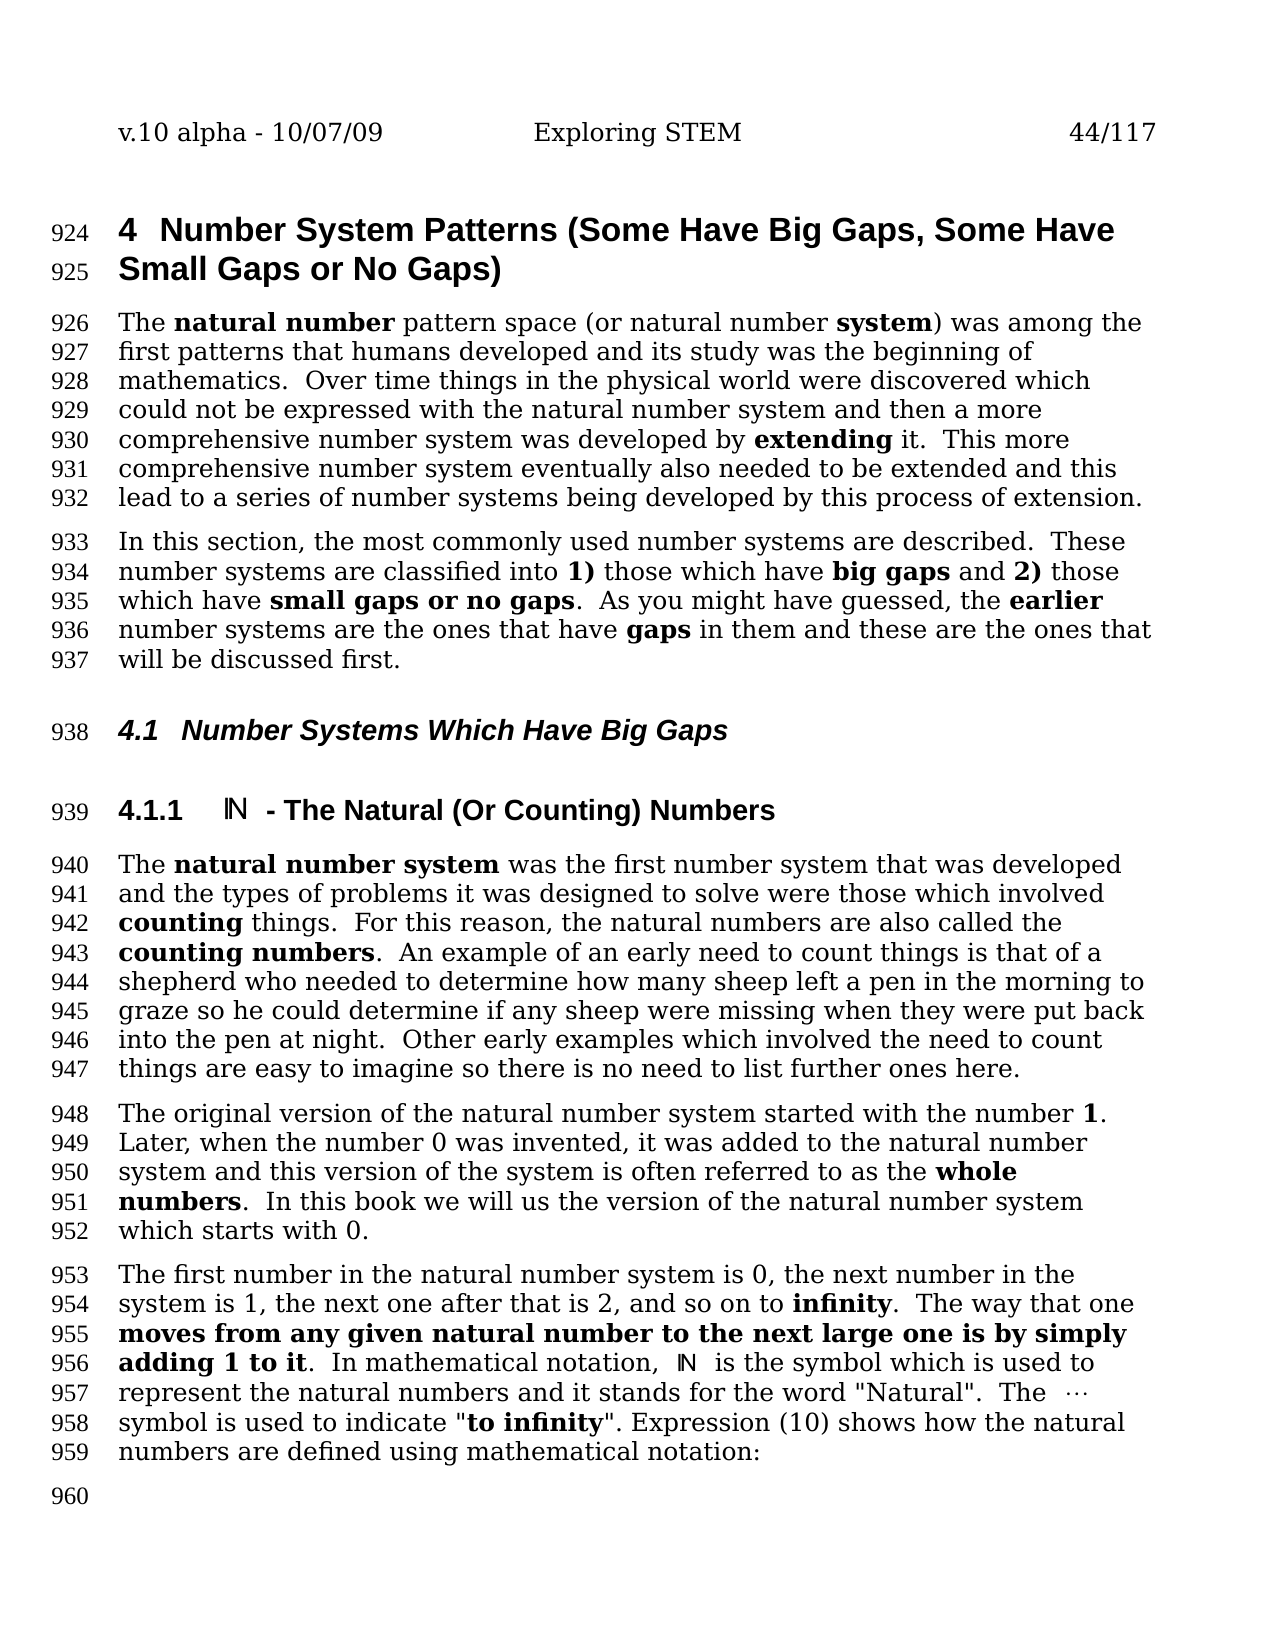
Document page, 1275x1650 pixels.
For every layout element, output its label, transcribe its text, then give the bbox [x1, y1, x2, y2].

subtitle Number System Patterns (Some Have Big Gaps, Some Have Small Gaps or No Gaps) [118, 210, 1157, 287]
subtitle Number Systems Which Have Big Gaps [118, 713, 1157, 747]
subtitle - The Natural (Or Counting) Numbers [118, 792, 1157, 829]
text The original version of the natural number system started with the number 1. Later, when the number 0 was invented, it was added to the natural number system and this version of the system is often referred to as the whole numbers. In this book we will us the version of the natural number system which starts with 0. [118, 1099, 1157, 1245]
text The first number in the natural number system is 0, the next number in the system is 1, the next one after that is 2, and so on to infinity. The way that one moves from any given natural number to the next large one is by simply adding 1 to it. In mathematical notation,is the symbol which is used to represent the natural numbers and it stands for the word "Natural". Thesymbol is used to indicate "to infinity". Expression (10) shows how the natural numbers are defined using mathematical notation: [118, 1260, 1157, 1466]
text The natural number system was the first number system that was developed and the types of problems it was designed to solve were those which involved counting things. For this reason, the natural numbers are also called the counting numbers. An example of an early need to count things is that of a shepherd who needed to determine how many sheep left a pen in the morning to graze so he could determine if any sheep were missing when they were put back into the pen at night. Other early examples which involved the need to count things are easy to imagine so there is no need to list further ones here. [118, 850, 1157, 1084]
text In this section, the most commonly used number systems are described. These number systems are classified into 1) those which have big gaps and 2) those which have small gaps or no gaps. As you might have guessed, the earlier number systems are the ones that have gaps in them and these are the ones that will be discussed first. [118, 528, 1157, 674]
text The natural number pattern space (or natural number system) was among the first patterns that humans developed and its study was the beginning of mathematics. Over time things in the physical world were discovered which could not be expressed with the natural number system and then a more comprehensive number system was developed by extending it. This more comprehensive number system eventually also needed to be extended and this lead to a series of number systems being developed by this process of extension. [118, 308, 1157, 513]
